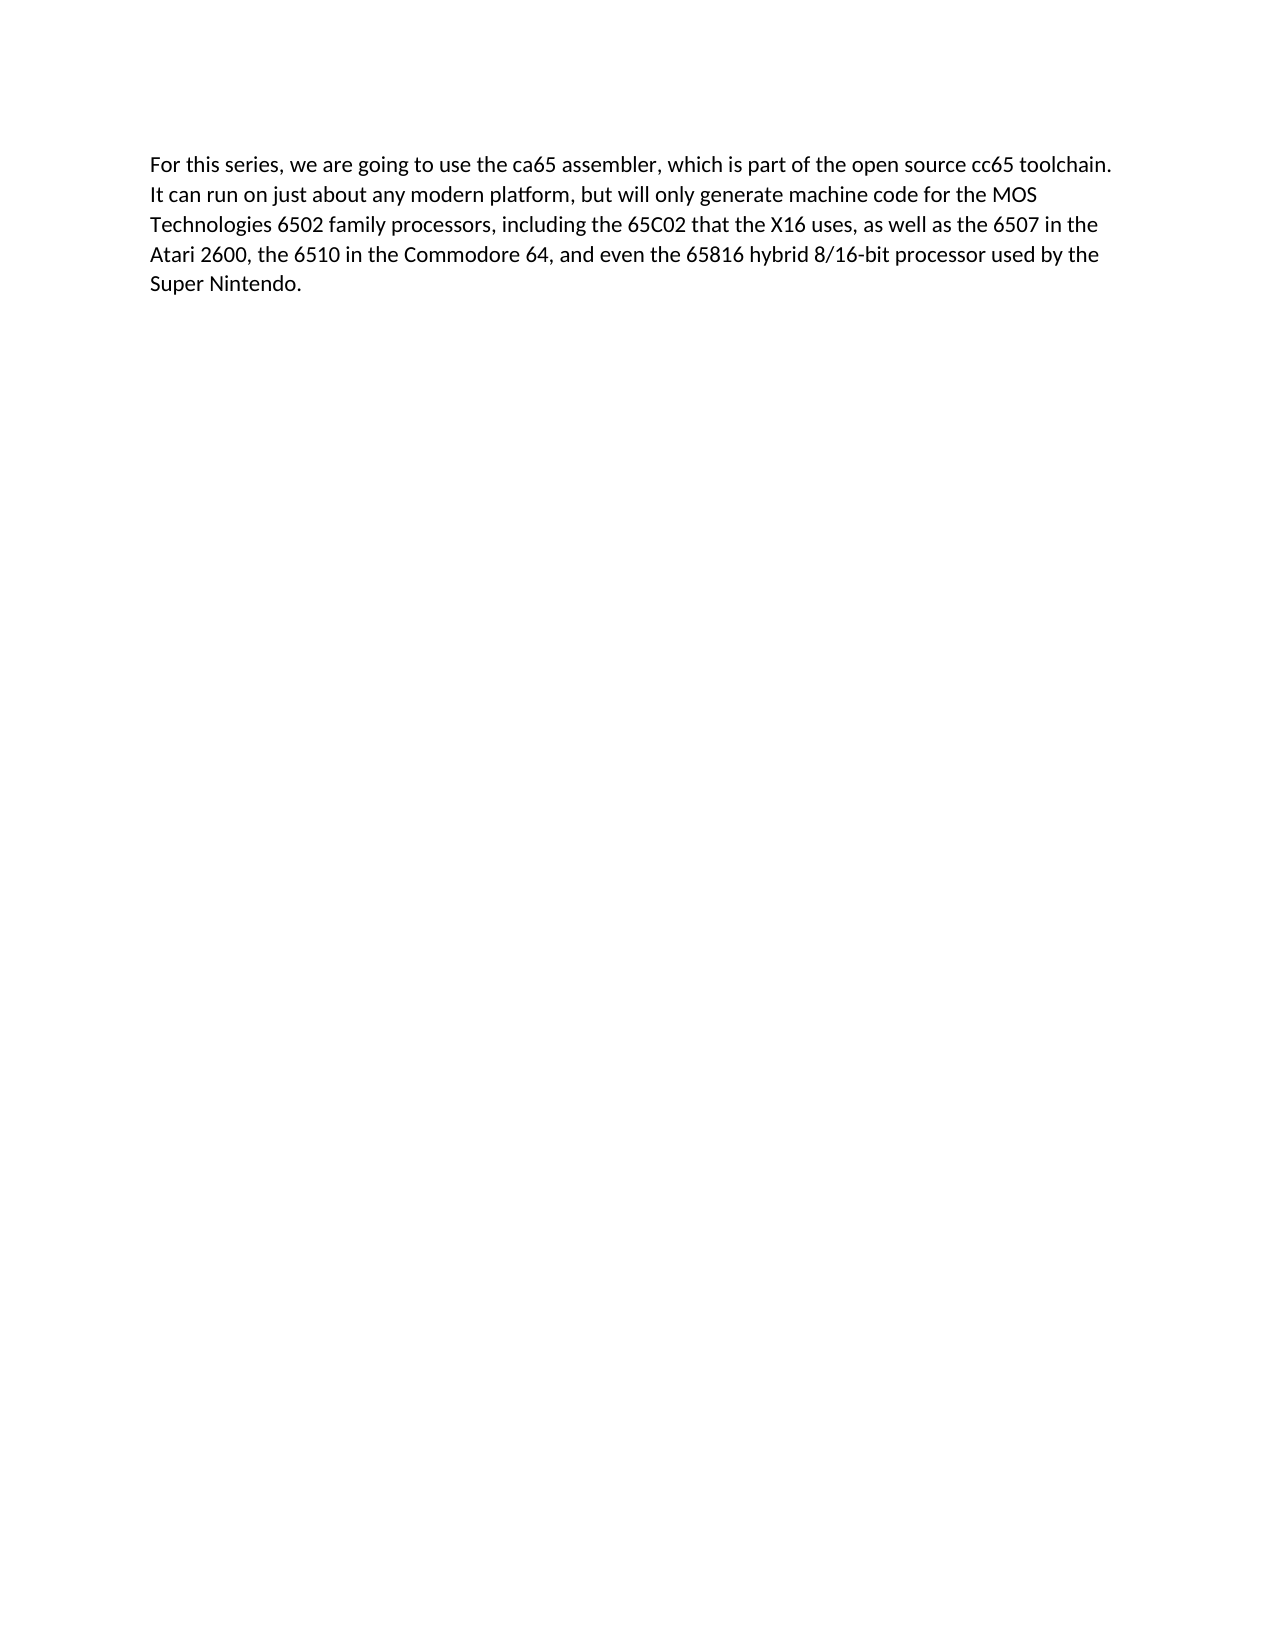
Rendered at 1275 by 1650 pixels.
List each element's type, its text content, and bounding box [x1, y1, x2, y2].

text For this series, we are going to use the ca65 assembler, which is part of the open source cc65 toolchain. It can run on just about any modern platform, but will only generate machine code for the MOS Technologies 6502 family processors, including the 65C02 that the X16 uses, as well as the 6507 in the Atari 2600, the 6510 in the Commodore 64, and even the 65816 hybrid 8/16-bit processor used by the Super Nintendo. [150, 150, 1125, 298]
